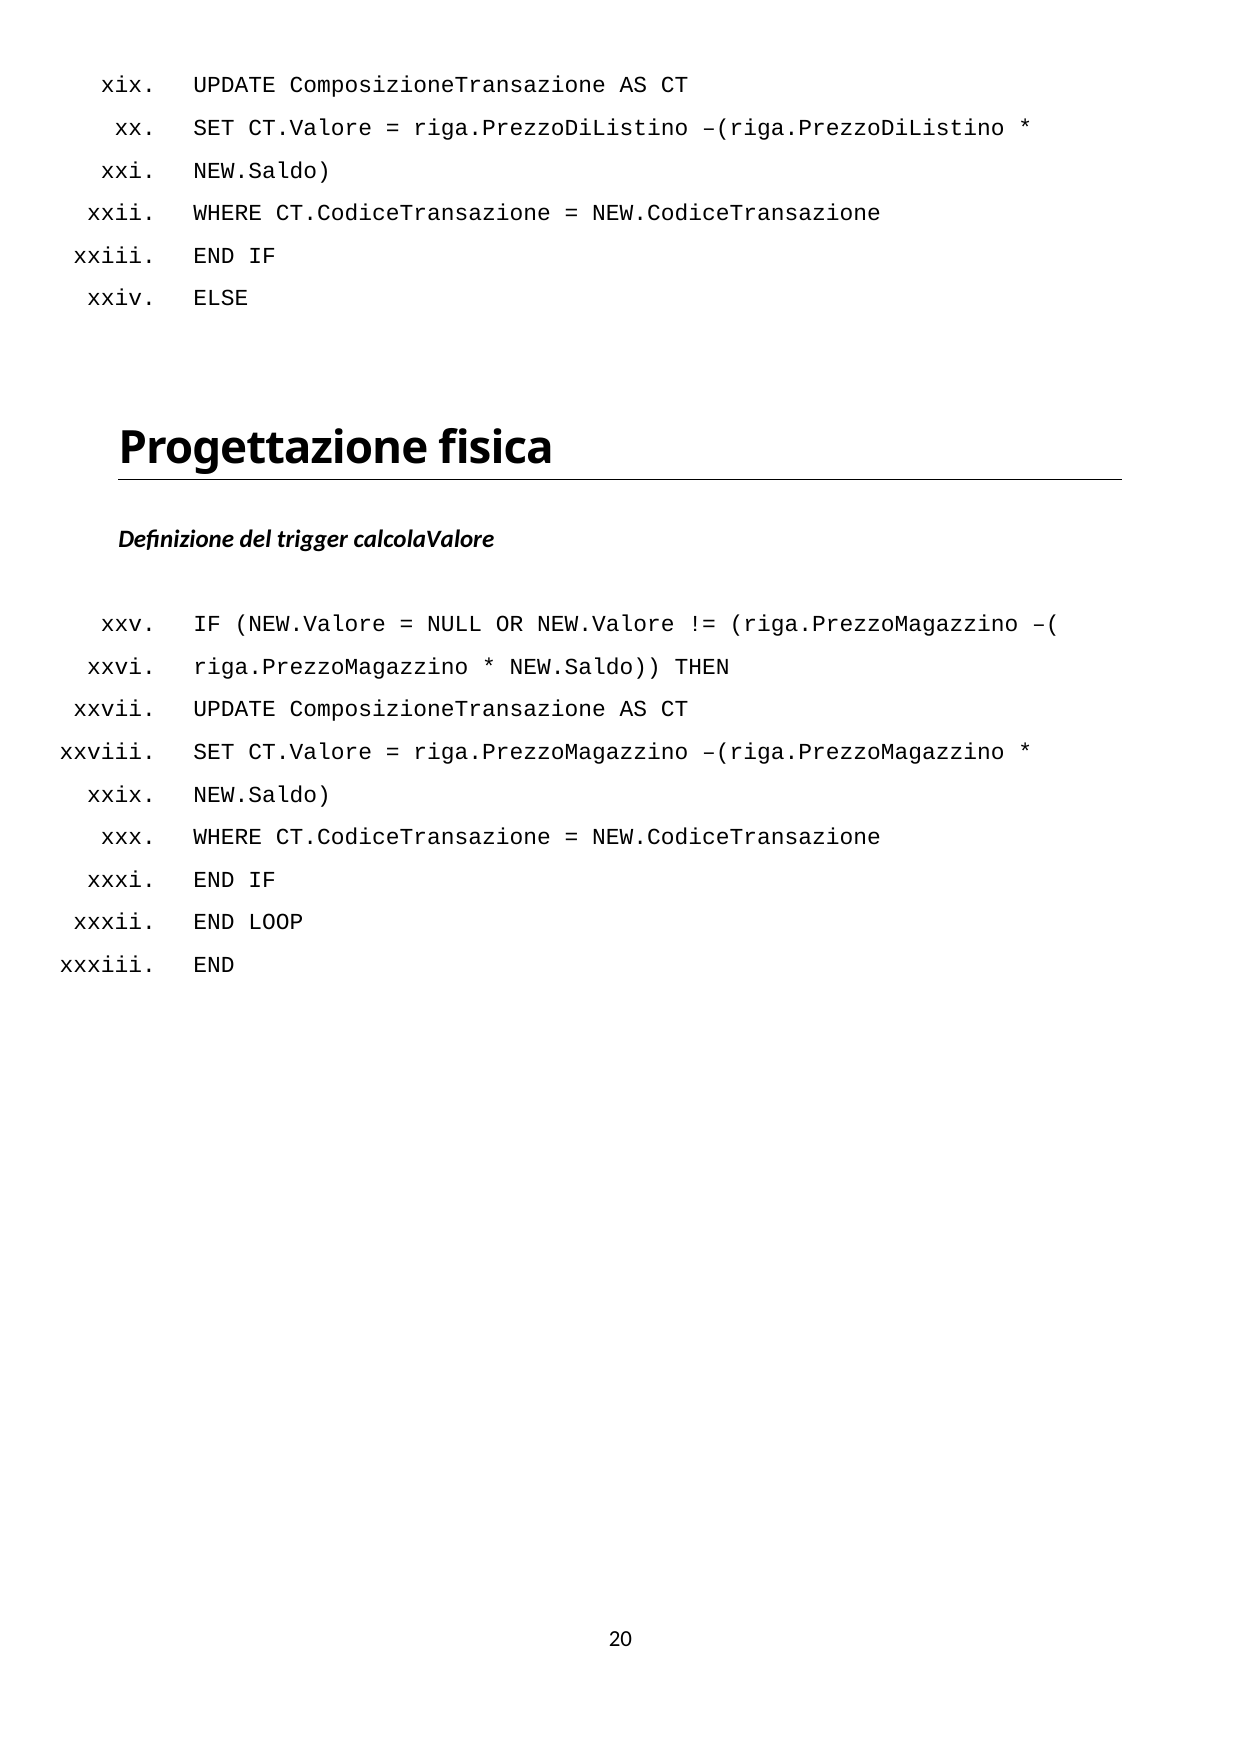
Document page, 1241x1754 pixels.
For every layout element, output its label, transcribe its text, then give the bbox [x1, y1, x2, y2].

list NEW.Saldo) [156, 159, 1122, 185]
list UPDATE ComposizioneTransazione AS CT [156, 74, 1122, 100]
list END IF [156, 244, 1122, 270]
list END [156, 953, 1122, 979]
list ELSE [156, 287, 1122, 313]
list NEW.Saldo) [156, 783, 1122, 809]
list riga.PrezzoMagazzino * NEW.Saldo)) THEN [156, 655, 1122, 681]
list SET CT.Valore = riga.PrezzoDiListino –(riga.PrezzoDiListino * [156, 116, 1122, 142]
text Definizione del trigger calcolaValore [118, 523, 1122, 553]
list WHERE CT.CodiceTransazione = NEW.CodiceTransazione [156, 826, 1122, 851]
list UPDATE ComposizioneTransazione AS CT [156, 698, 1122, 724]
title Progettazione fisica [118, 414, 1122, 479]
list IF (NEW.Valore = NULL OR NEW.Valore != (riga.PrezzoMagazzino –( [156, 612, 1122, 638]
list WHERE CT.CodiceTransazione = NEW.CodiceTransazione [156, 202, 1122, 227]
list END LOOP [156, 911, 1122, 937]
list END IF [156, 868, 1122, 894]
list SET CT.Valore = riga.PrezzoMagazzino –(riga.PrezzoMagazzino * [156, 740, 1122, 766]
